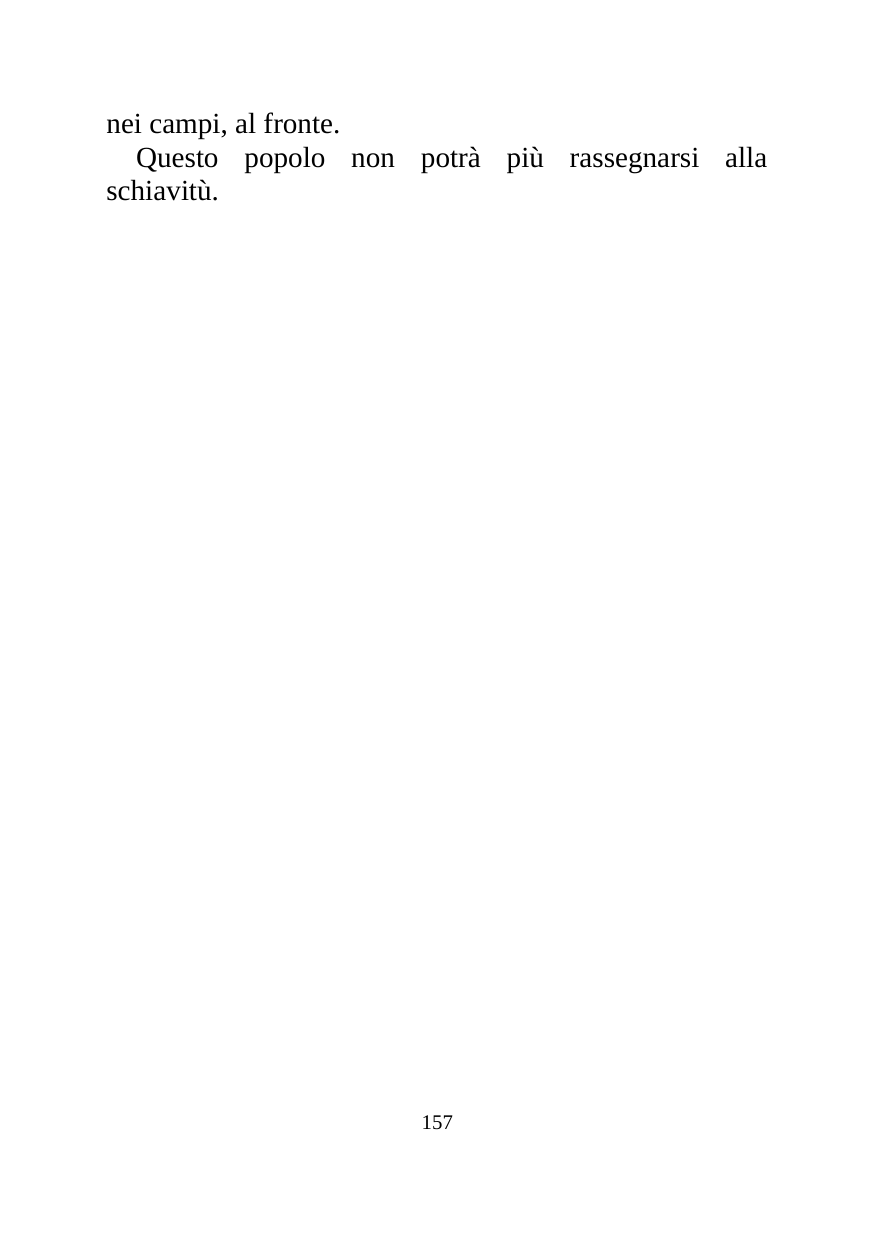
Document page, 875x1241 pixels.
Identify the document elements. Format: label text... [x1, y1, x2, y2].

text Questo popolo non potrà più rassegnarsi alla schiavitù. [106, 140, 768, 207]
text nei campi, al fronte. [106, 106, 768, 140]
